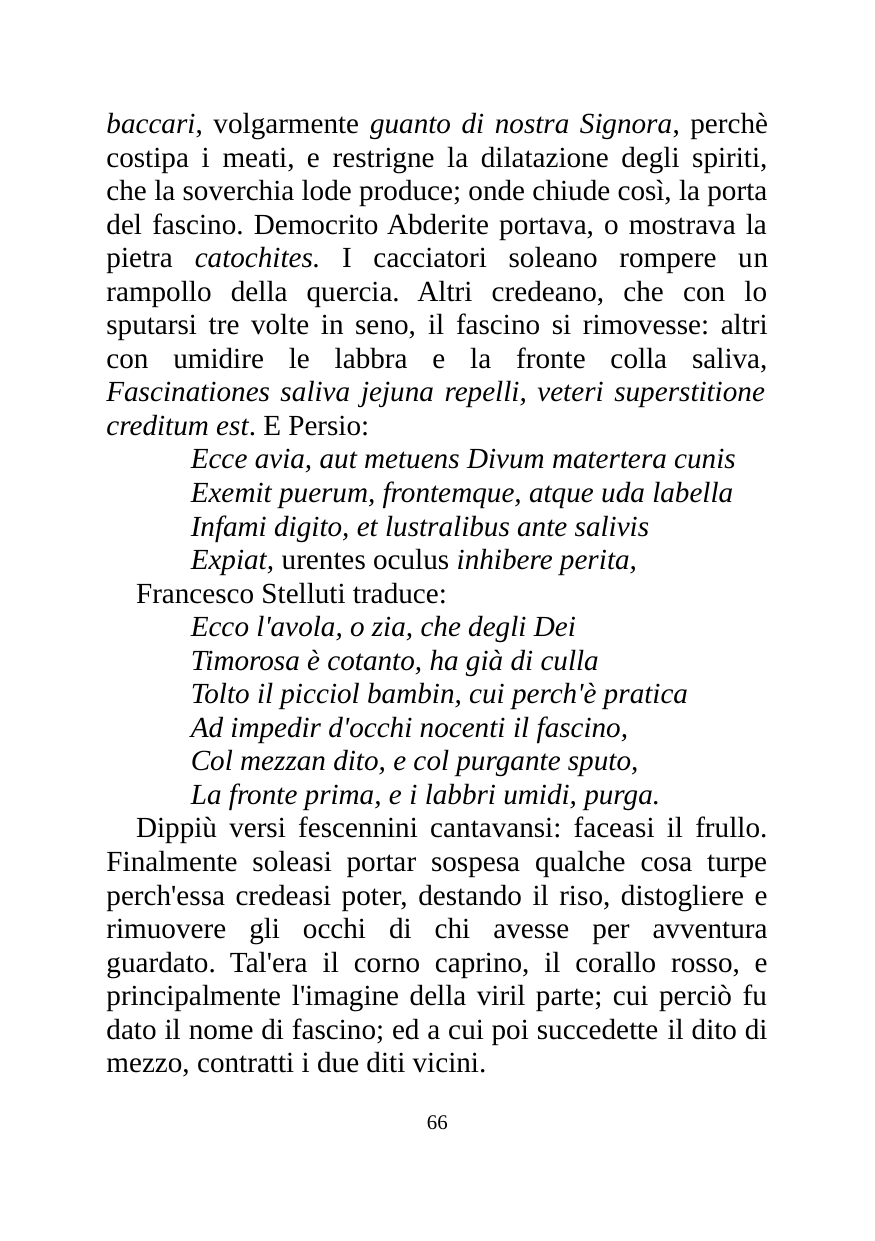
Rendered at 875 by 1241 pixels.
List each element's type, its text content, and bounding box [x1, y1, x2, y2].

text Timorosa è cotanto, ha già di culla [106, 643, 768, 676]
text Dippiù versi fescennini cantavansi: faceasi il frullo. Finalmente soleasi portar sospesa qualche cosa turpe perch'essa credeasi poter, destando il riso, distogliere e rimuovere gli occhi di chi avesse per avventura guardato. Tal'era il corno caprino, il corallo rosso, e principalmente l'imagine della viril parte; cui perciò fu dato il nome di fascino; ed a cui poi succedette il dito di mezzo, contratti i due diti vicini. [106, 811, 768, 1079]
text Tolto il picciol bambin, cui perch'è pratica [106, 676, 768, 710]
text Col mezzan dito, e col purgante sputo, [106, 743, 768, 777]
text Francesco Stelluti traduce: [106, 576, 768, 609]
text Expiat, urentes oculus inhibere perita, [106, 542, 768, 576]
text Exemit puerum, frontemque, atque uda labella [106, 475, 768, 509]
text Infami digito, et lustralibus ante salivis [106, 509, 768, 542]
text Ecce avia, aut metuens Divum matertera cunis [106, 442, 768, 475]
text Ecco l'avola, o zia, che degli Dei [106, 609, 768, 643]
text baccari, volgarmente guanto di nostra Signora, perchè costipa i meati, e restrigne la dilatazione degli spiriti, che la soverchia lode produce; onde chiude così, la porta del fascino. Democrito Abderite portava, o mostrava la pietra catochites. I cacciatori soleano rompere un rampollo della quercia. Altri credeano, che con lo sputarsi tre volte in seno, il fascino si rimovesse: altri con umidire le labbra e la fronte colla saliva, Fascinationes saliva jejuna repelli, veteri superstitione creditum est. E Persio: [106, 106, 768, 442]
text La fronte prima, e i labbri umidi, purga. [106, 777, 768, 811]
text Ad impedir d'occhi nocenti il fascino, [106, 710, 768, 743]
